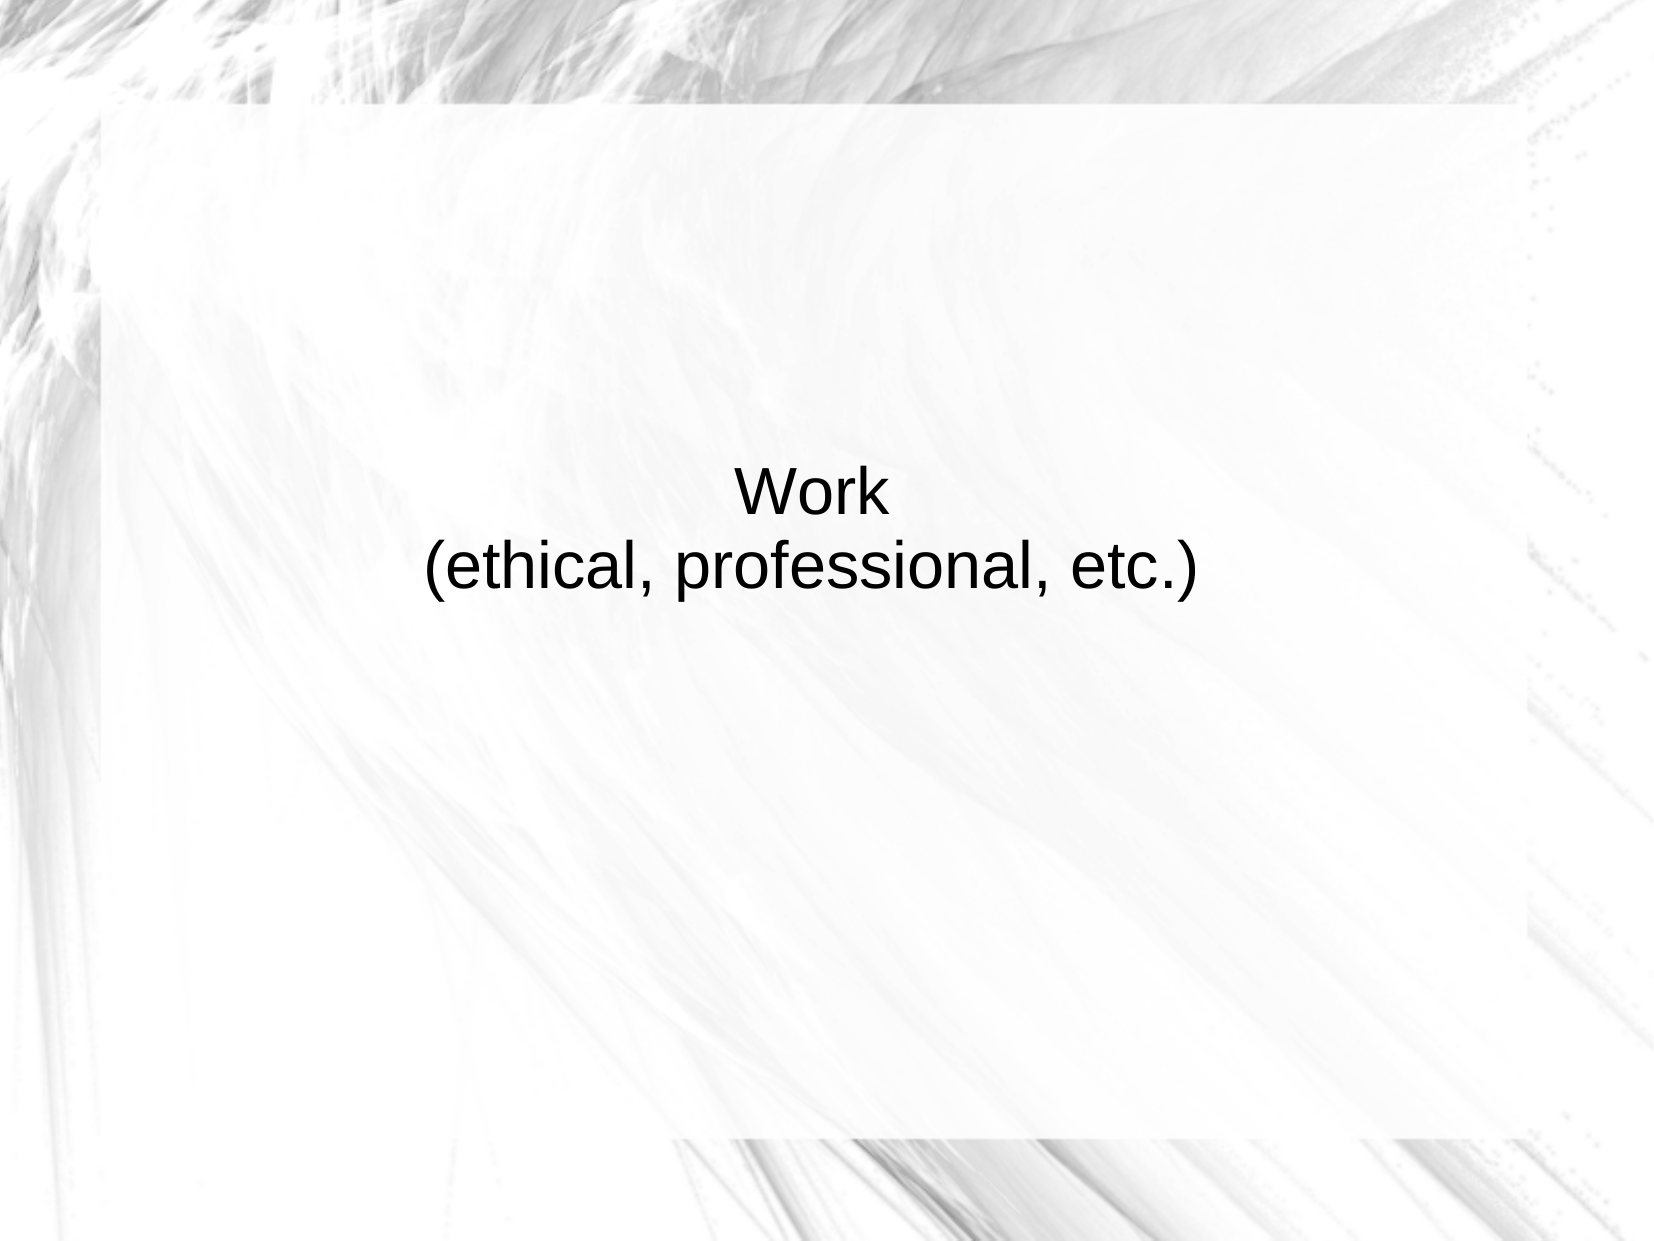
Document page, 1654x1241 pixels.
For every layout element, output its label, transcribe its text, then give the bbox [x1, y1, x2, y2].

picture [0, 0, 1654, 1241]
subtitle Work (ethical, professional, etc.) [118, 112, 1506, 945]
